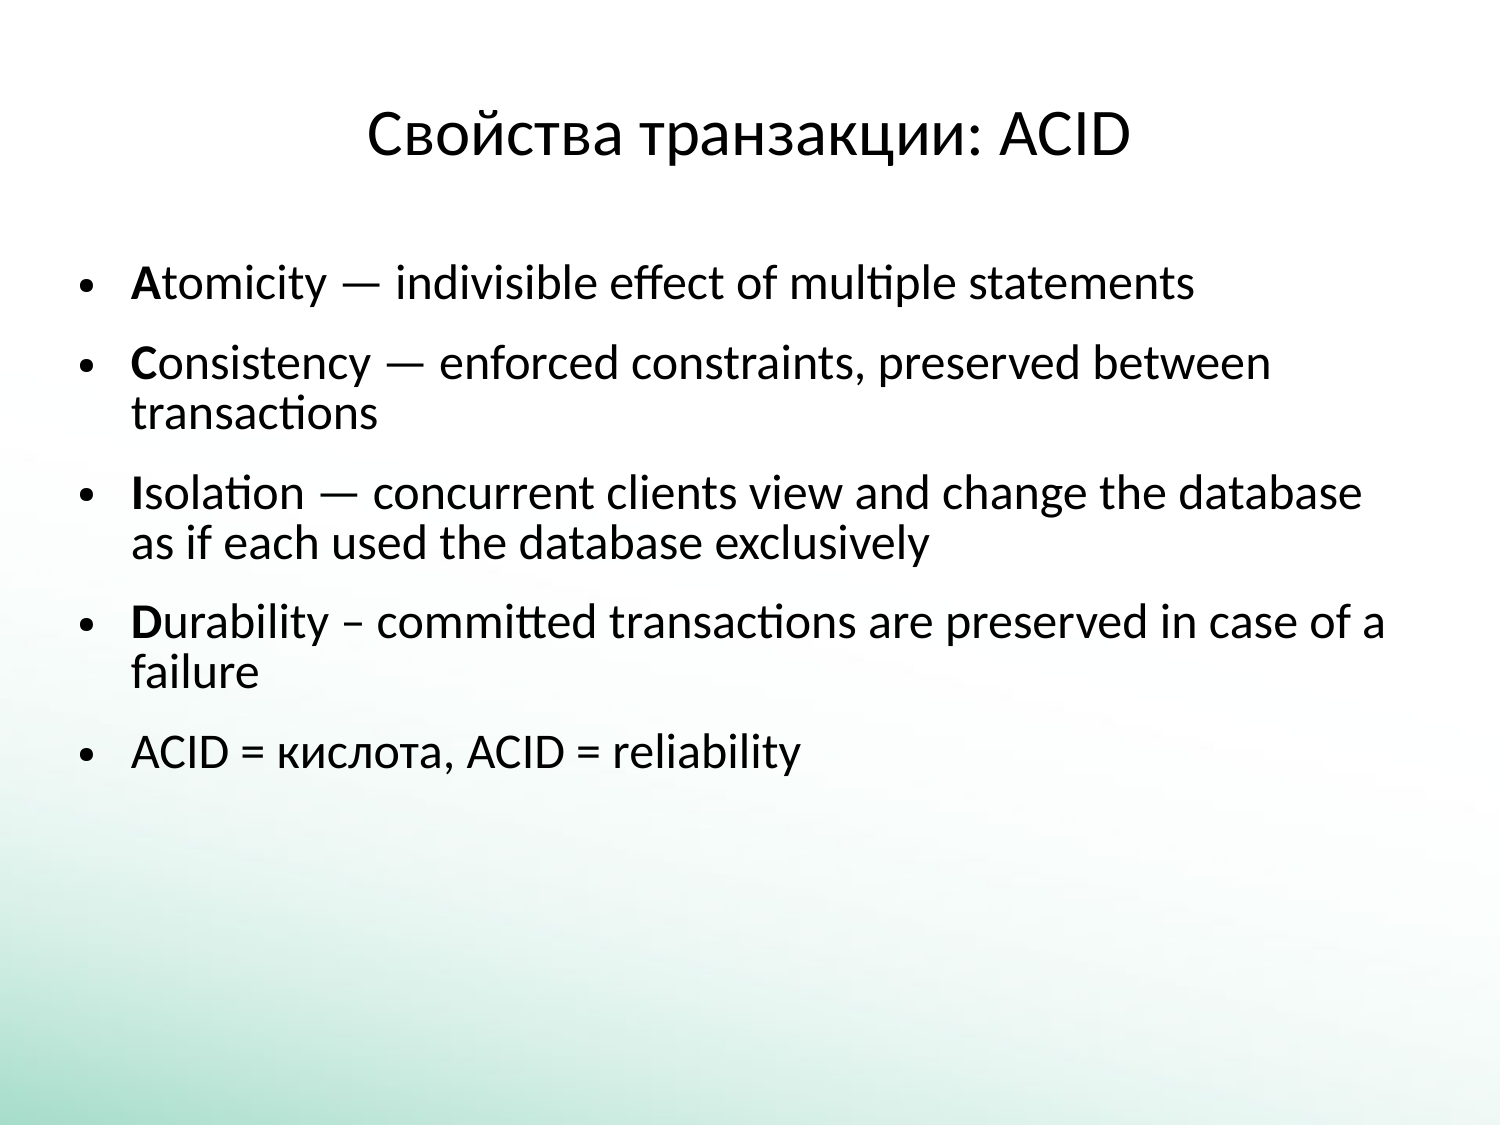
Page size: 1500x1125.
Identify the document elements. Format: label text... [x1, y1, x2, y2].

list Atomicity — indivisible effect of multiple statements Consistency — enforced constraints, preserved between transactions Isolation — concurrent clients view and change the database as if each used the database exclusively Durability – committed transactions are preserved in case of a failure ACID = кислота, ACID = reliability [60, 262, 1411, 1005]
picture [0, 0, 1500, 1125]
title Свойства транзакции: ACID [75, 45, 1425, 233]
